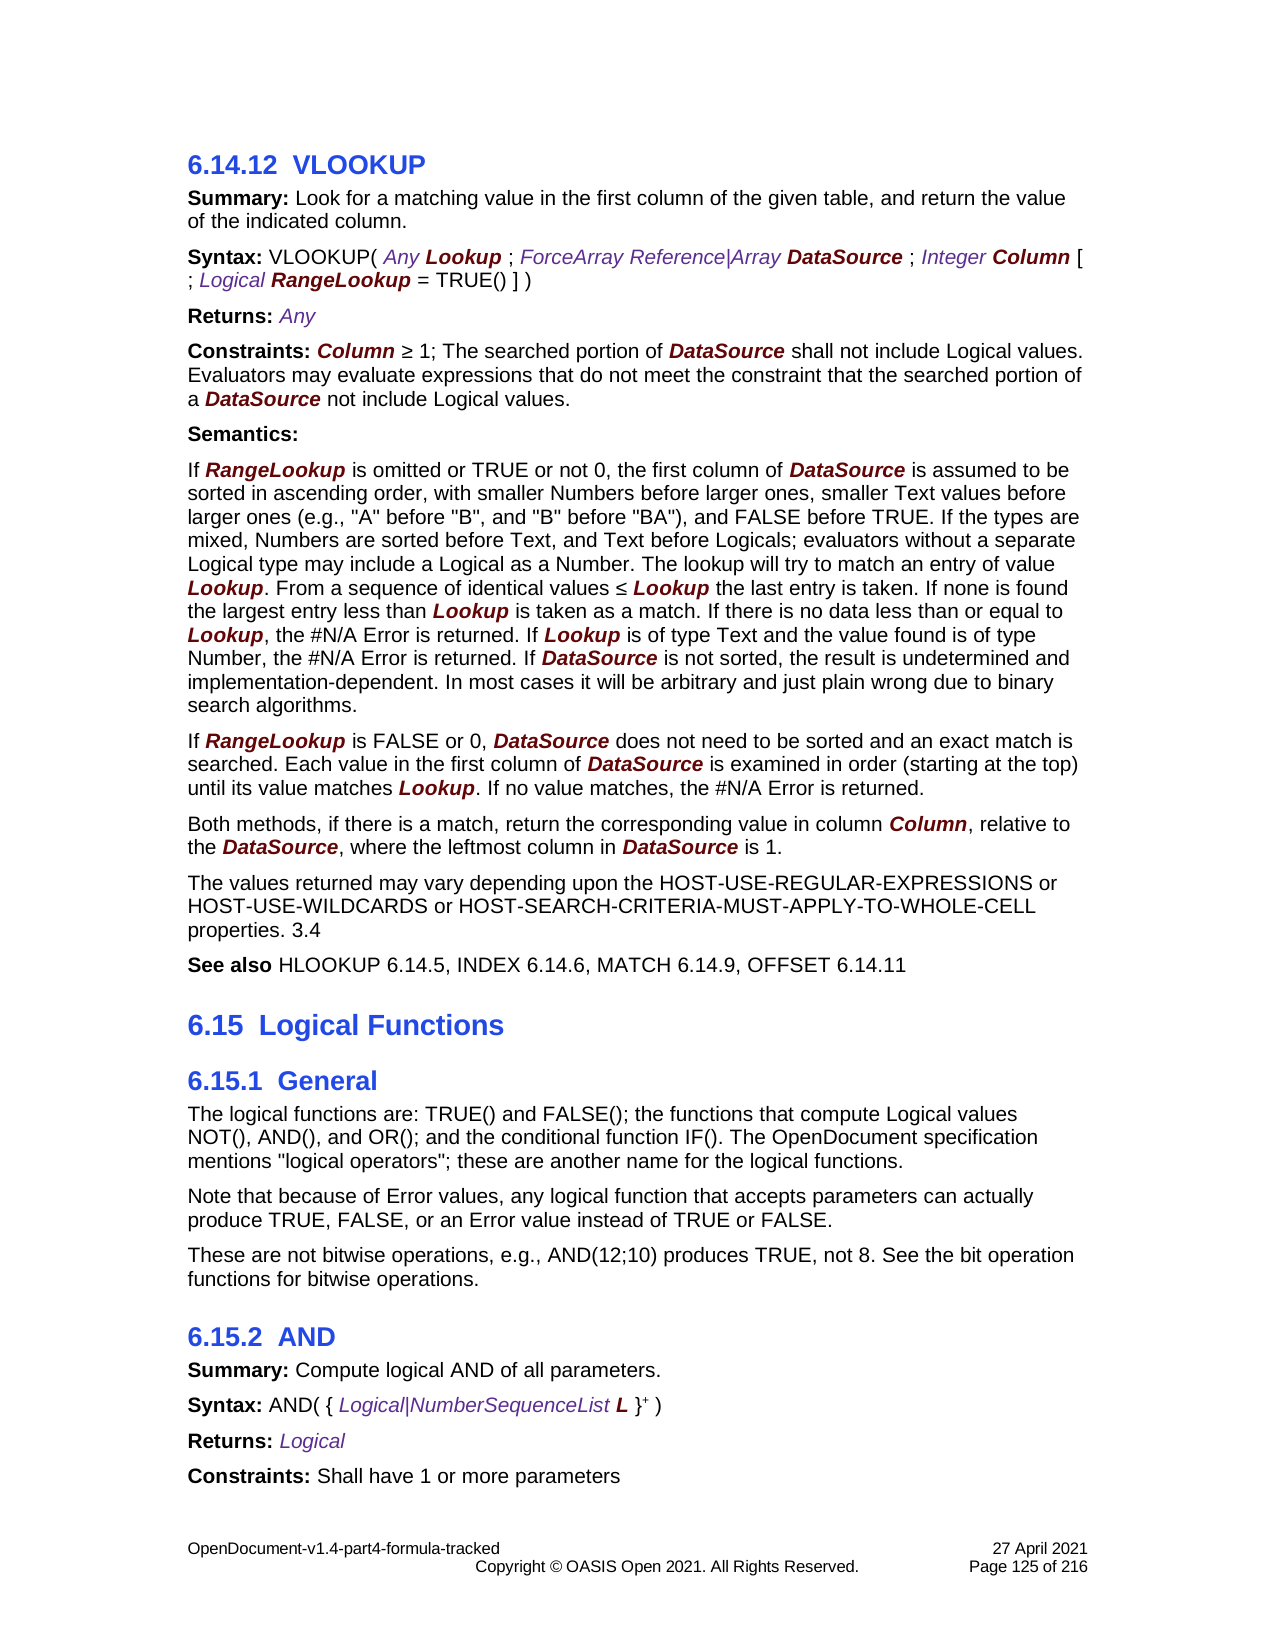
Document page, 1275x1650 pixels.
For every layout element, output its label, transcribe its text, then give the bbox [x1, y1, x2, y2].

text These are not bitwise operations, e.g., AND(12;10) produces TRUE, not 8. See the bit operation functions for bitwise operations. [187, 1244, 1088, 1291]
text If RangeLookup is omitted or TRUE or not 0, the first column of DataSource is assumed to be sorted in ascending order, with smaller Numbers before larger ones, smaller Text values before larger ones (e.g., "A" before "B", and "B" before "BA"), and FALSE before TRUE. If the types are mixed, Numbers are sorted before Text, and Text before Logicals; evaluators without a separate Logical type may include a Logical as a Number. The lookup will try to match an entry of value Lookup. From a sequence of identical values ≤ Lookup the last entry is taken. If none is found the largest entry less than Lookup is taken as a match. If there is no data less than or equal to Lookup, the #N/A Error is returned. If Lookup is of type Text and the value found is of type Number, the #N/A Error is returned. If DataSource is not sorted, the result is undetermined and implementation-dependent. In most cases it will be arbitrary and just plain wrong due to binary search algorithms. [187, 458, 1088, 717]
text Summary: Look for a matching value in the first column of the given table, and return the value of the indicated column. [187, 186, 1088, 233]
text Syntax: VLOOKUP( Any Lookup ; ForceArray Reference|Array DataSource ; Integer Column [ ; Logical RangeLookup = TRUE() ] ) [187, 245, 1088, 292]
text Returns: Any [187, 304, 1088, 328]
subtitle Logical Functions [187, 1008, 1088, 1041]
subtitle General [187, 1066, 1088, 1096]
subtitle VLOOKUP [187, 150, 1088, 180]
text The logical functions are: TRUE() and FALSE(); the functions that compute Logical values NOT(), AND(), and OR(); and the conditional function IF(). The OpenDocument specification mentions "logical operators"; these are another name for the logical functions. [187, 1102, 1088, 1173]
text Summary: Compute logical AND of all parameters. [187, 1358, 1088, 1382]
subtitle AND [187, 1322, 1088, 1352]
text Constraints: Column ≥ 1; The searched portion of DataSource shall not include Logical values. Evaluators may evaluate expressions that do not meet the constraint that the searched portion of a DataSource not include Logical values. [187, 340, 1088, 411]
text Returns: Logical [187, 1429, 1088, 1453]
text See also HLOOKUP 6.14.5, INDEX 6.14.6, MATCH 6.14.9, OFFSET 6.14.11 [187, 954, 1088, 977]
text Note that because of Error values, any logical function that accepts parameters can actually produce TRUE, FALSE, or an Error value instead of TRUE or FALSE. [187, 1185, 1088, 1232]
text The values returned may vary depending upon the HOST-USE-REGULAR-EXPRESSIONS or HOST-USE-WILDCARDS or HOST-SEARCH-CRITERIA-MUST-APPLY-TO-WHOLE-CELL properties. 3.4 [187, 871, 1088, 942]
text Constraints: Shall have 1 or more parameters [187, 1465, 1088, 1488]
text If RangeLookup is FALSE or 0, DataSource does not need to be sorted and an exact match is searched. Each value in the first column of DataSource is examined in order (starting at the top) until its value matches Lookup. If no value matches, the #N/A Error is returned. [187, 729, 1088, 800]
text Syntax: AND( { Logical|NumberSequenceList L }+ ) [187, 1394, 1088, 1417]
text Both methods, if there is a match, return the corresponding value in column Column, relative to the DataSource, where the leftmost column in DataSource is 1. [187, 812, 1088, 859]
text Semantics: [187, 423, 1088, 446]
